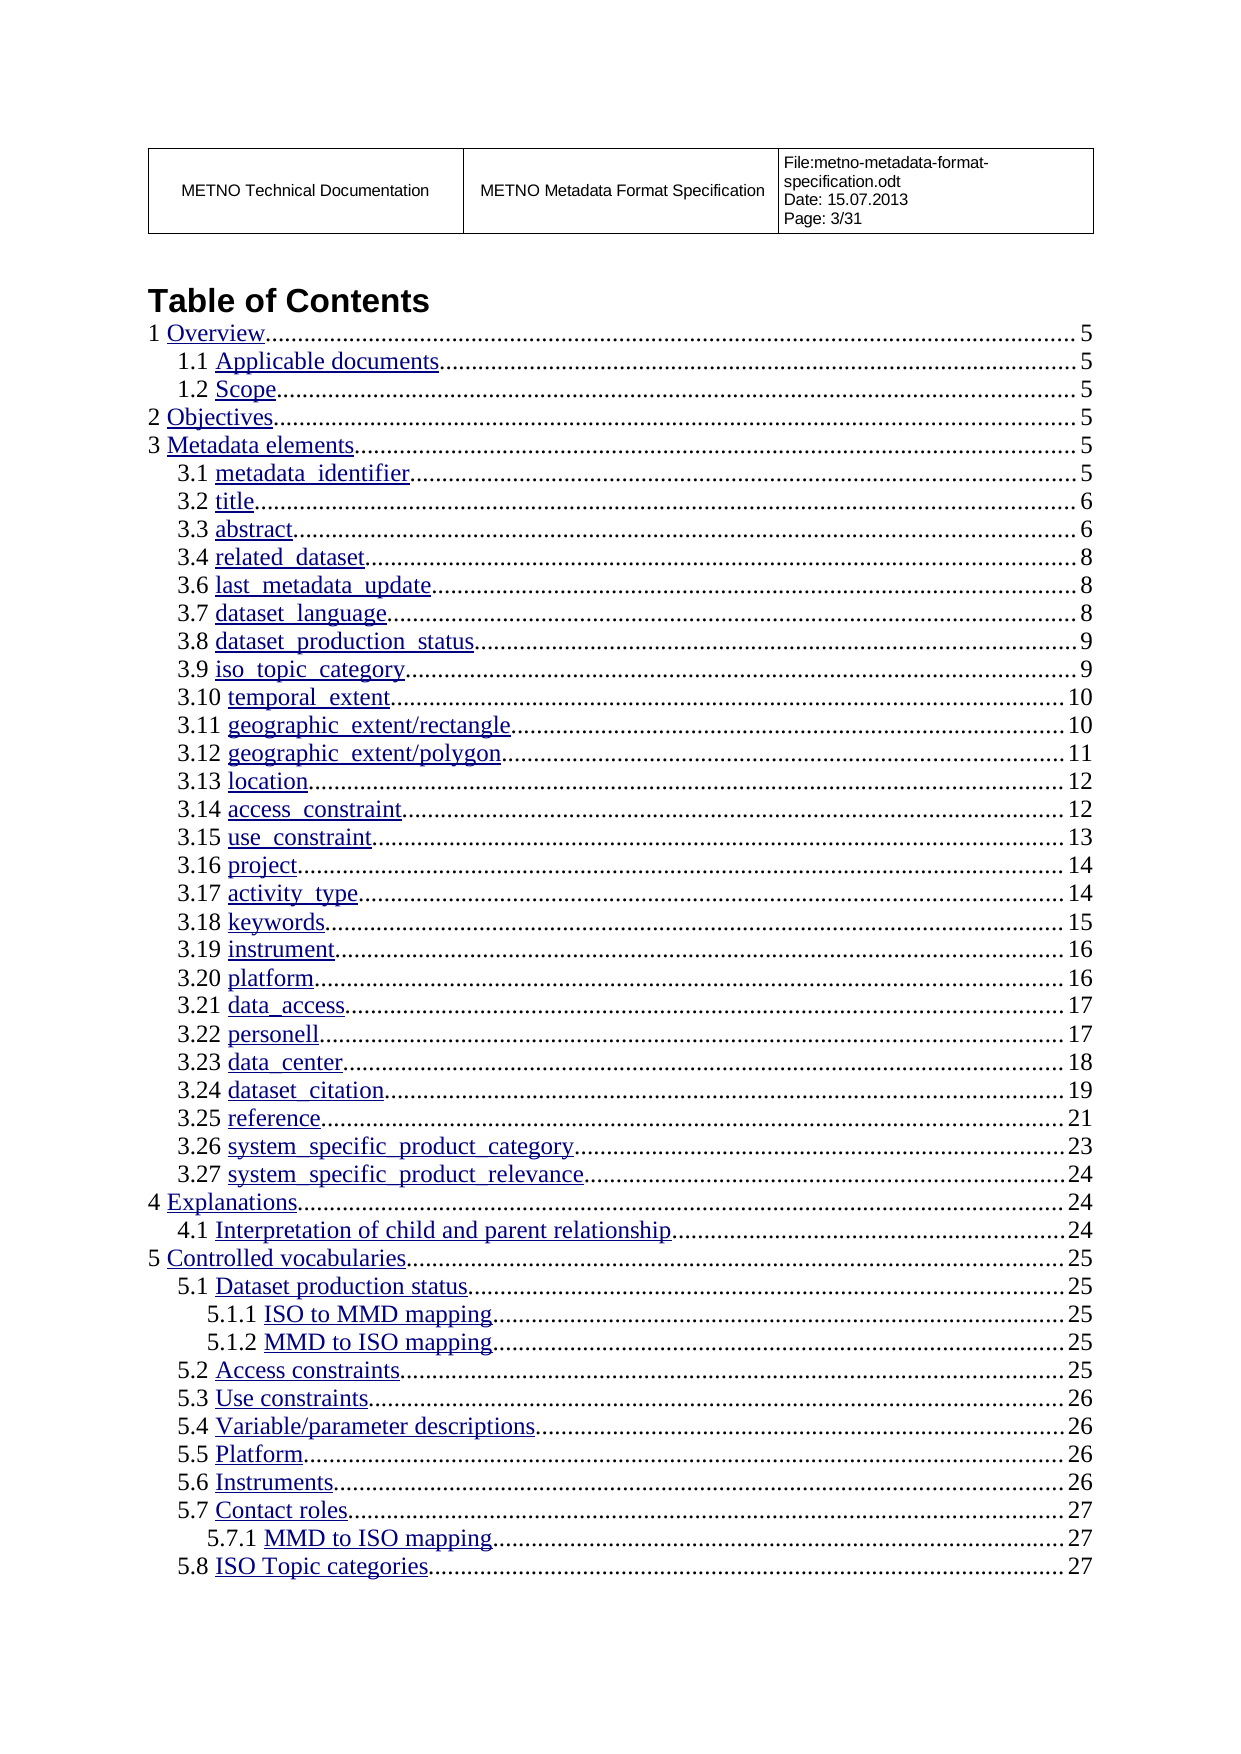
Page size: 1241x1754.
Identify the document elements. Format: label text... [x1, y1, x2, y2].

text 3.21 data_access 17 [177, 991, 1093, 1019]
text 3.19 instrument 16 [177, 935, 1093, 963]
text 5.6 Instruments 26 [177, 1468, 1093, 1496]
text 3.18 keywords 15 [177, 907, 1093, 935]
text 2 Objectives 5 [148, 403, 1093, 431]
text 3.7 dataset_language 8 [177, 599, 1093, 627]
text 5.7.1 MMD to ISO mapping 27 [207, 1524, 1093, 1552]
text 5.3 Use constraints 26 [177, 1384, 1093, 1412]
text 3.16 project 14 [177, 851, 1093, 879]
text 3.11 geographic_extent/rectangle 10 [177, 711, 1093, 739]
text 3.8 dataset_production_status 9 [177, 627, 1093, 655]
text 5.2 Access constraints 25 [177, 1356, 1093, 1384]
text 3.6 last_metadata_update 8 [177, 571, 1093, 599]
text 3.1 metadata_identifier 5 [177, 459, 1093, 487]
text 5 Controlled vocabularies 25 [148, 1244, 1093, 1272]
text 5.1.2 MMD to ISO mapping 25 [207, 1328, 1093, 1356]
text 1 Overview 5 [148, 319, 1093, 347]
text 3.25 reference 21 [177, 1103, 1093, 1132]
text 3.17 activity_type 14 [177, 879, 1093, 907]
text 3.20 platform 16 [177, 963, 1093, 991]
text 3.22 personell 17 [177, 1019, 1093, 1047]
text 4 Explanations 24 [148, 1188, 1093, 1216]
text 3.15 use_constraint 13 [177, 823, 1093, 851]
text 5.8 ISO Topic categories 27 [177, 1552, 1093, 1580]
text 3.13 location 12 [177, 767, 1093, 795]
text 5.4 Variable/parameter descriptions 26 [177, 1412, 1093, 1440]
subtitle Table of Contents [148, 281, 1093, 319]
text 3.26 system_specific_product_category 23 [177, 1132, 1093, 1159]
text 3 Metadata elements 5 [148, 431, 1093, 459]
text 4.1 Interpretation of child and parent relationship 24 [177, 1216, 1093, 1244]
text 3.23 data_center 18 [177, 1047, 1093, 1076]
text 3.3 abstract 6 [177, 515, 1093, 543]
text 1.2 Scope 5 [177, 375, 1093, 403]
text 3.9 iso_topic_category 9 [177, 655, 1093, 683]
text 3.27 system_specific_product_relevance 24 [177, 1159, 1093, 1188]
text 5.1 Dataset production status 25 [177, 1272, 1093, 1300]
text 5.1.1 ISO to MMD mapping 25 [207, 1300, 1093, 1328]
text 3.24 dataset_citation 19 [177, 1076, 1093, 1103]
text 3.14 access_constraint 12 [177, 795, 1093, 823]
text 5.5 Platform 26 [177, 1440, 1093, 1468]
text 3.4 related_dataset 8 [177, 543, 1093, 571]
text 3.12 geographic_extent/polygon 11 [177, 739, 1093, 767]
text 5.7 Contact roles 27 [177, 1496, 1093, 1524]
text 3.10 temporal_extent 10 [177, 683, 1093, 711]
text 1.1 Applicable documents 5 [177, 347, 1093, 375]
text 3.2 title 6 [177, 487, 1093, 515]
